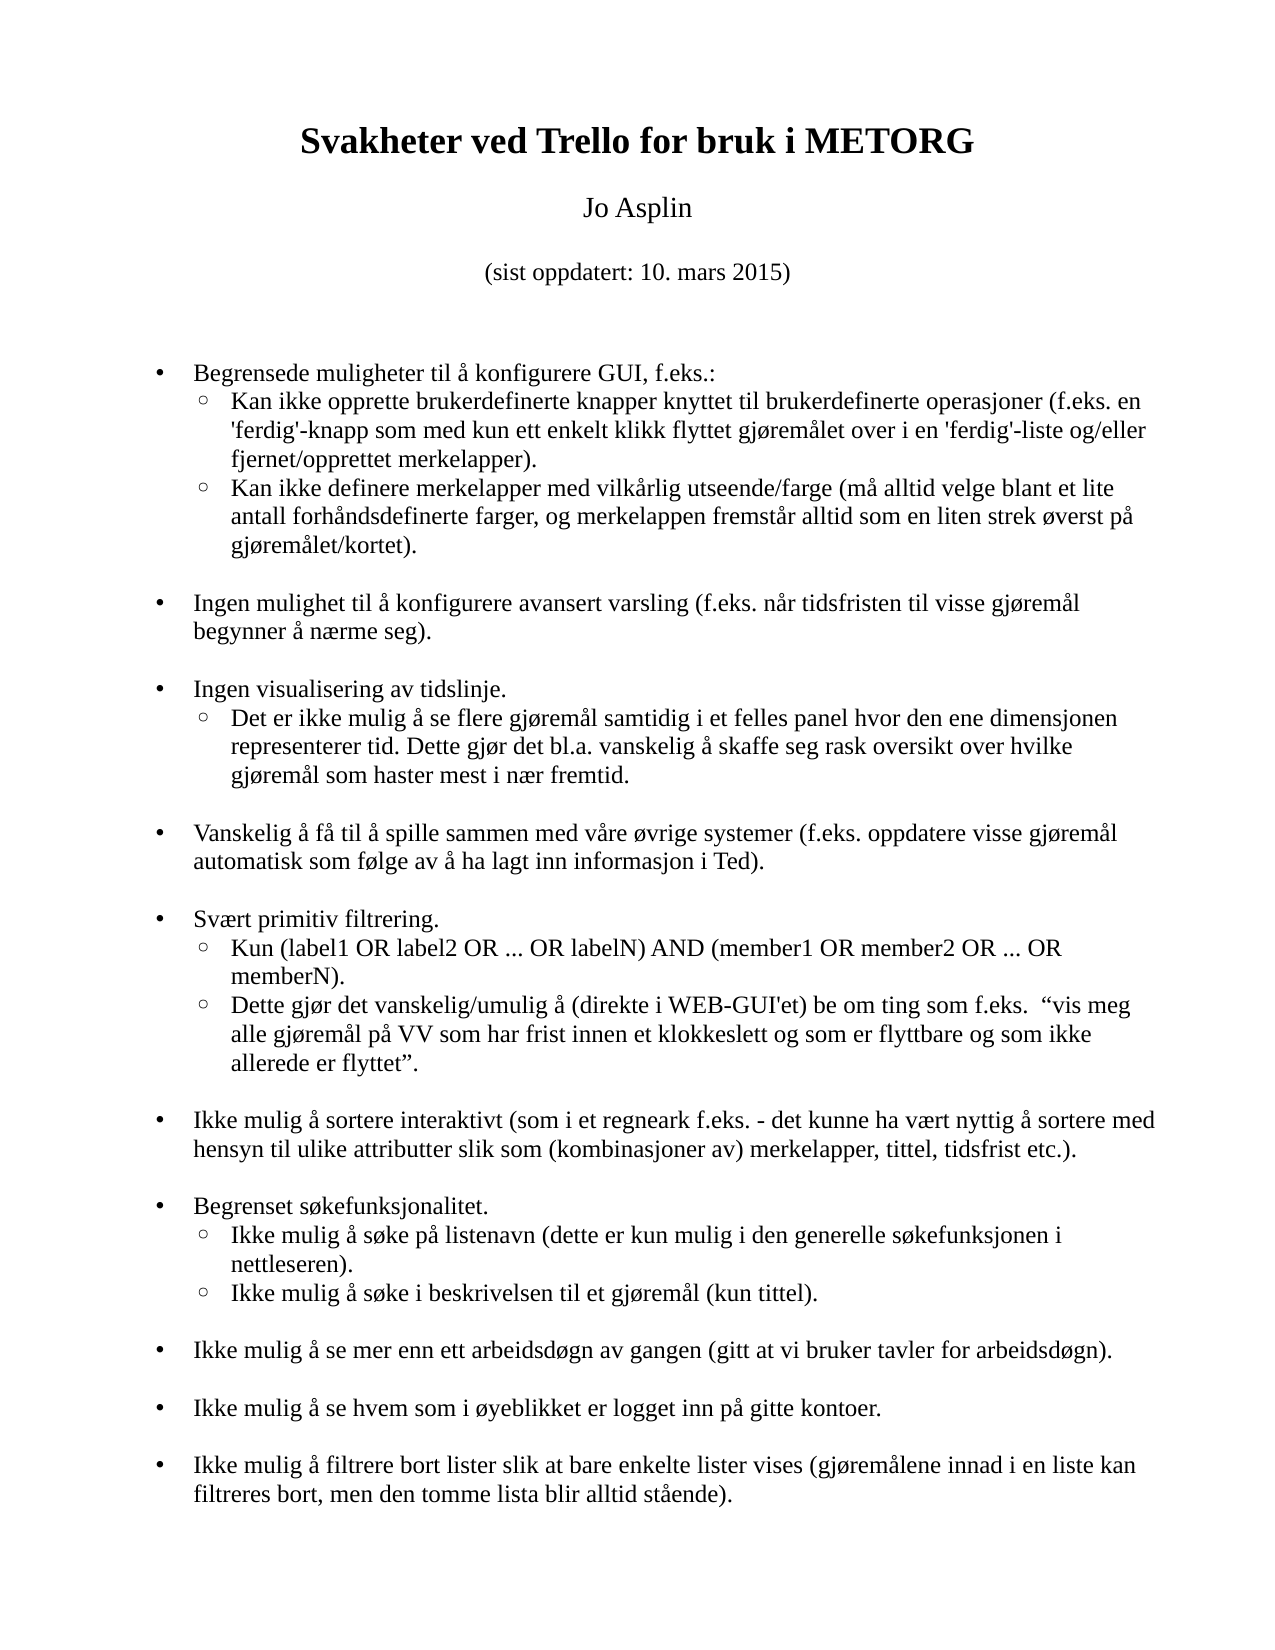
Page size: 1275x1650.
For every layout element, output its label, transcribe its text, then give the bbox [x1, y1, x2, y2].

list Svært primitiv filtrering. [156, 904, 1157, 933]
list Ingen mulighet til å konfigurere avansert varsling (f.eks. når tidsfristen til visse gjøremål begynner å nærme seg). [156, 588, 1157, 645]
text (sist oppdatert: 10. mars 2015) [118, 257, 1157, 286]
list Ikke mulig å filtrere bort lister slik at bare enkelte lister vises (gjøremålene innad i en liste kan filtreres bort, men den tomme lista blir alltid stående). [156, 1450, 1157, 1508]
list Ikke mulig å sortere interaktivt (som i et regneark f.eks. - det kunne ha vært nyttig å sortere med hensyn til ulike attributter slik som (kombinasjoner av) merkelapper, tittel, tidsfrist etc.). [156, 1105, 1157, 1163]
list Ikke mulig å søke i beskrivelsen til et gjøremål (kun tittel). [193, 1278, 1157, 1306]
text Jo Asplin [118, 190, 1157, 223]
list Begrensede muligheter til å konfigurere GUI, f.eks.: [156, 358, 1157, 386]
list Ikke mulig å se hvem som i øyeblikket er logget inn på gitte kontoer. [156, 1393, 1157, 1421]
list Ingen visualisering av tidslinje. [156, 674, 1157, 703]
list Ikke mulig å se mer enn ett arbeidsdøgn av gangen (gitt at vi bruker tavler for arbeidsdøgn). [156, 1335, 1157, 1364]
list Vanskelig å få til å spille sammen med våre øvrige systemer (f.eks. oppdatere visse gjøremål automatisk som følge av å ha lagt inn informasjon i Ted). [156, 818, 1157, 875]
list Ikke mulig å søke på listenavn (dette er kun mulig i den generelle søkefunksjonen i nettleseren). [193, 1220, 1157, 1278]
text Svakheter ved Trello for bruk i METORG [118, 118, 1157, 161]
list Kun (label1 OR label2 OR ... OR labelN) AND (member1 OR member2 OR ... OR memberN). [193, 933, 1157, 990]
list Dette gjør det vanskelig/umulig å (direkte i WEB-GUI'et) be om ting som f.eks. “vis meg alle gjøremål på VV som har frist innen et klokkeslett og som er flyttbare og som ikke allerede er flyttet”. [193, 990, 1157, 1076]
list Det er ikke mulig å se flere gjøremål samtidig i et felles panel hvor den ene dimensjonen representerer tid. Dette gjør det bl.a. vanskelig å skaffe seg rask oversikt over hvilke gjøremål som haster mest i nær fremtid. [193, 703, 1157, 789]
list Begrenset søkefunksjonalitet. [156, 1191, 1157, 1220]
list Kan ikke definere merkelapper med vilkårlig utseende/farge (må alltid velge blant et lite antall forhåndsdefinerte farger, og merkelappen fremstår alltid som en liten strek øverst på gjøremålet/kortet). [193, 473, 1157, 559]
list Kan ikke opprette brukerdefinerte knapper knyttet til brukerdefinerte operasjoner (f.eks. en 'ferdig'-knapp som med kun ett enkelt klikk flyttet gjøremålet over i en 'ferdig'-liste og/eller fjernet/opprettet merkelapper). [193, 386, 1157, 473]
